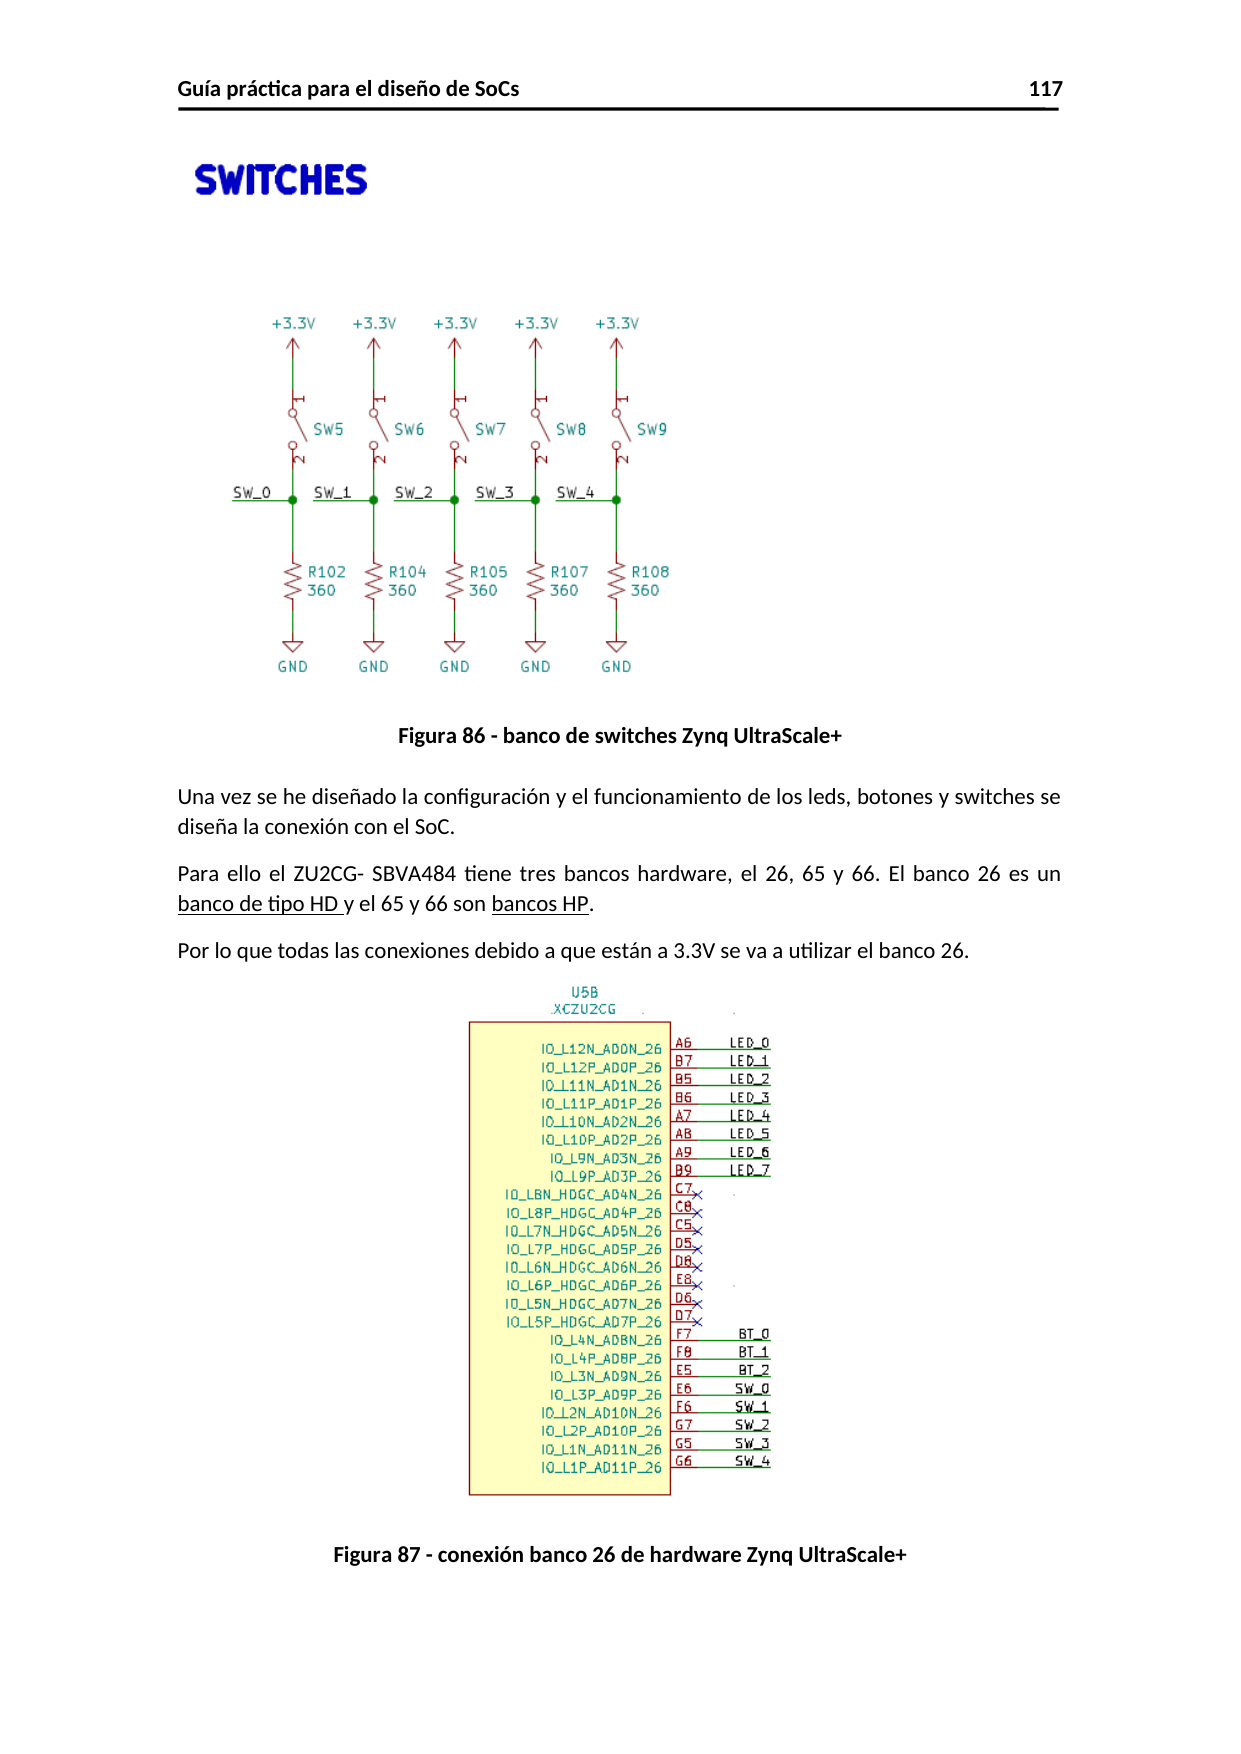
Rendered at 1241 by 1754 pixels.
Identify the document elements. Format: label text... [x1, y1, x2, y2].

text Una vez se he diseñado la configuración y el funcionamiento de los leds, botones y switches se diseña la conexión con el SoC. [177, 782, 1063, 840]
picture [177, 147, 698, 694]
text Figura 87 - conexión banco 26 de hardware Zynq UltraScale+ [177, 1540, 1063, 1568]
picture [464, 983, 776, 1513]
text Figura 86 - banco de switches Zynq UltraScale+ [177, 721, 1063, 749]
text Para ello el ZU2CG- SBVA484 tiene tres bancos hardware, el 26, 65 y 66. El banco 26 es un banco de tipo HD y el 65 y 66 son bancos HP. [177, 859, 1063, 917]
text Por lo que todas las conexiones debido a que están a 3.3V se va a utilizar el banco 26. [177, 936, 1063, 964]
